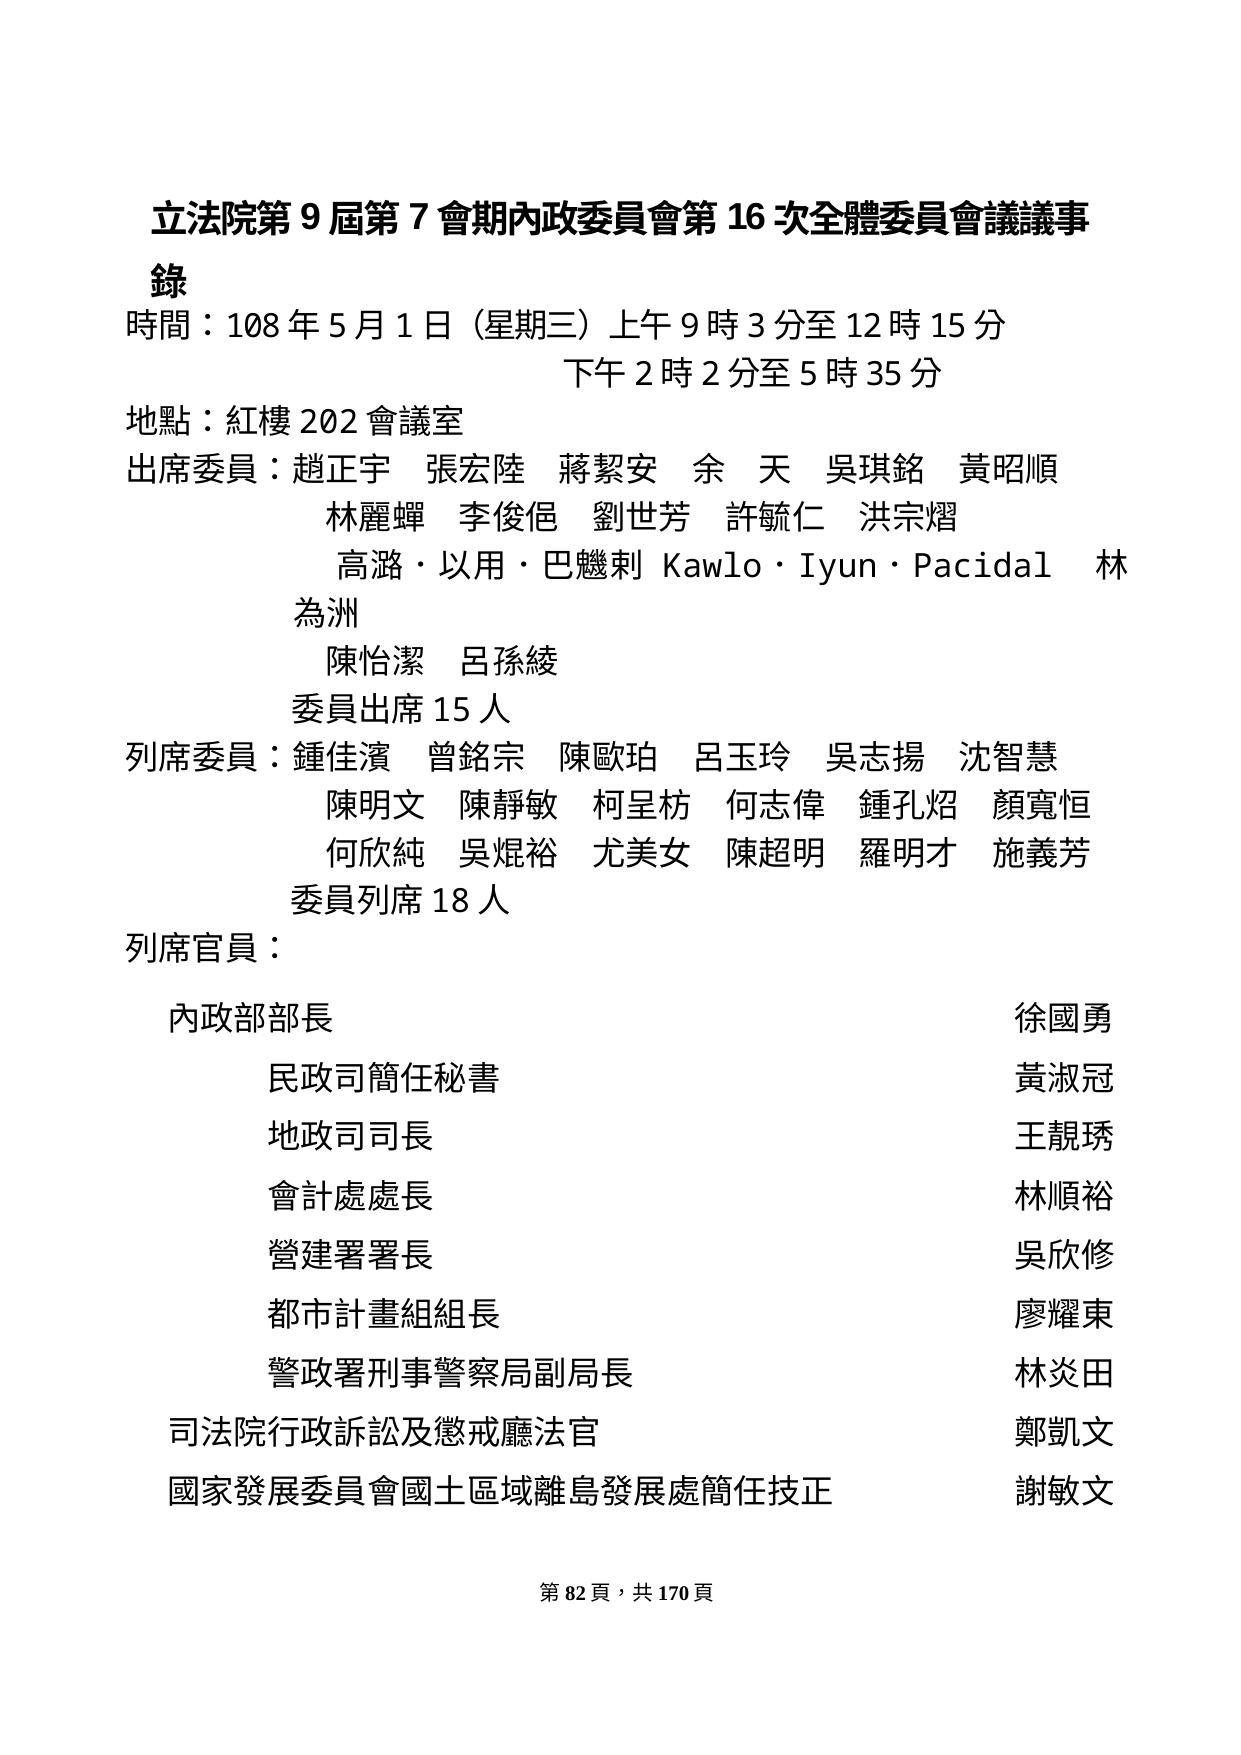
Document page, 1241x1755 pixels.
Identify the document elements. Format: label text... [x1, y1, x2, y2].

text 林麗蟬 李俊俋 劉世芳 許毓仁 洪宗熠 [125, 491, 1129, 539]
text 立法院第9屆第7會期內政委員會第16次全體委員會議議事錄 [150, 174, 1104, 299]
table_cell 地政司司長 [117, 1105, 916, 1164]
table_cell 民政司簡任秘書 [117, 1046, 916, 1105]
table_cell [1133, 1105, 1137, 1164]
table_header 內政部部長 [117, 987, 916, 1046]
text 下午2時2分至5時35分 [562, 347, 1129, 395]
table_cell [1133, 1341, 1137, 1400]
text 何欣純 吳焜裕 尤美女 陳超明 羅明才 施義芳 [125, 827, 1155, 874]
table_cell [916, 1046, 964, 1105]
table_cell 謝敏文 [964, 1460, 1132, 1518]
table_cell [1133, 1282, 1137, 1341]
table_cell [916, 1341, 964, 1400]
text 陳明文 陳靜敏 柯呈枋 何志偉 鍾孔炤 顏寬恒 [125, 779, 1155, 827]
table_cell [1133, 1046, 1137, 1105]
table_cell [1133, 1164, 1137, 1223]
table_cell 鄭凱文 [964, 1400, 1132, 1459]
table_cell 警政署刑事警察局副局長 [117, 1341, 916, 1400]
text 時間：108年5月1日（星期三）上午9時3分至12時15分 [125, 299, 1129, 347]
table_cell 司法院行政訴訟及懲戒廳法官 [117, 1400, 916, 1459]
table_cell 黃淑冠 [964, 1046, 1132, 1105]
table_cell 吳欣修 [964, 1223, 1132, 1282]
table_header 徐國勇 [964, 987, 1132, 1046]
table_cell 都市計畫組組長 [117, 1282, 916, 1341]
table_cell 林炎田 [964, 1341, 1132, 1400]
table_cell 廖耀東 [964, 1282, 1132, 1341]
table_cell [916, 1164, 964, 1223]
table_cell [1133, 1223, 1137, 1282]
text 列席官員： [125, 922, 1129, 970]
text 委員列席18人 [290, 874, 1155, 922]
text 高潞．以用．巴魕剌 Kawlo．Iyun．Pacidal 林為洲 [125, 539, 1129, 635]
table_header [1133, 987, 1137, 1046]
text 陳怡潔 呂孫綾 [125, 635, 1129, 683]
table_cell 王靚琇 [964, 1105, 1132, 1164]
table_cell 會計處處長 [117, 1164, 916, 1223]
table_cell [1133, 1400, 1137, 1459]
text 委員出席15人 [291, 683, 1155, 731]
table_header [916, 987, 964, 1046]
table_cell [916, 1460, 964, 1518]
table_cell [1133, 1460, 1137, 1518]
table_cell [916, 1105, 964, 1164]
table_cell [916, 1223, 964, 1282]
text 列席委員：鍾佳濱 曾銘宗 陳歐珀 呂玉玲 吳志揚 沈智慧 [125, 731, 1155, 779]
table_cell 林順裕 [964, 1164, 1132, 1223]
table_cell 國家發展委員會國土區域離島發展處簡任技正 [117, 1460, 916, 1518]
text 地點：紅樓202會議室 [125, 395, 1129, 443]
table_cell [916, 1282, 964, 1341]
table_cell [916, 1400, 964, 1459]
table_cell 營建署署長 [117, 1223, 916, 1282]
text 出席委員：趙正宇 張宏陸 蔣絜安 余 天 吳琪銘 黃昭順 [125, 443, 1129, 491]
